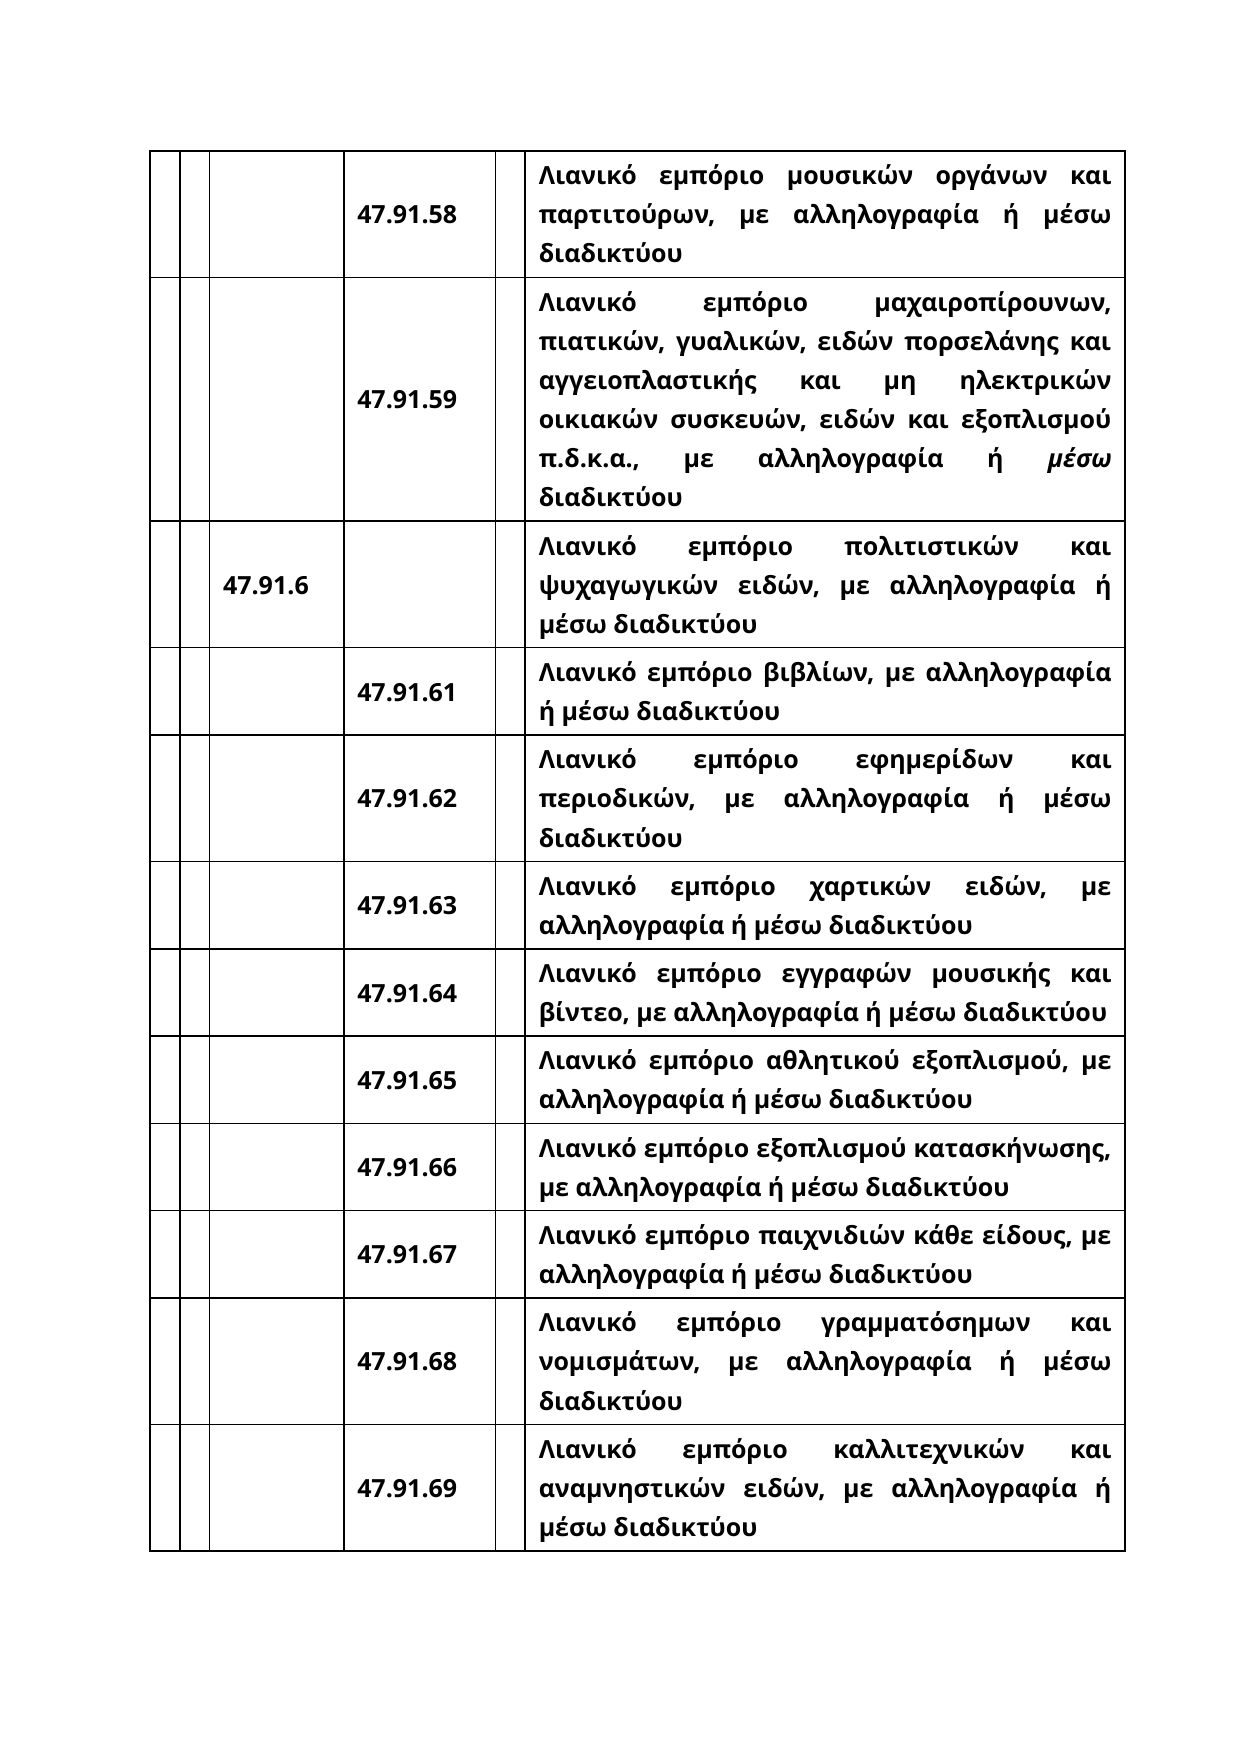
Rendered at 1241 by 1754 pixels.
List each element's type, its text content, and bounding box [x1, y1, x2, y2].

table_cell 47.91.64 [345, 950, 495, 1035]
table_cell Λιανικό εμπόριο μουσικών οργάνων και παρτιτούρων, με αλληλογραφία ή μέσω διαδικτύου [526, 152, 1124, 276]
table_cell Λιανικό εμπόριο εξοπλισμού κατασκήνωσης, με αλληλογραφία ή μέσω διαδικτύου [526, 1124, 1124, 1210]
table_cell [151, 1425, 179, 1550]
table_cell [151, 736, 179, 861]
table_cell 47.91.6 [210, 522, 343, 647]
table_cell 47.91.69 [345, 1425, 495, 1550]
table_cell [210, 950, 343, 1035]
table_cell [210, 1425, 343, 1550]
table_cell [496, 648, 524, 734]
table_cell Λιανικό εμπόριο αθλητικού εξοπλισμού, με αλληλογραφία ή μέσω διαδικτύου [526, 1037, 1124, 1122]
table_cell [210, 278, 343, 520]
table_cell [496, 152, 524, 276]
table_cell [151, 950, 179, 1035]
table_cell [151, 1124, 179, 1210]
table_cell 47.91.61 [345, 648, 495, 734]
table_cell [496, 1425, 524, 1550]
table_cell [210, 1037, 343, 1122]
table_cell [210, 1211, 343, 1297]
table_cell 47.91.58 [345, 152, 495, 276]
table_cell [181, 1037, 209, 1122]
table_cell Λιανικό εμπόριο καλλιτεχνικών και αναμνηστικών ειδών, με αλληλογραφία ή μέσω διαδικτύου [526, 1425, 1124, 1550]
table_cell [345, 522, 495, 647]
table_cell 47.91.63 [345, 862, 495, 948]
table_cell Λιανικό εμπόριο παιχνιδιών κάθε είδους, με αλληλογραφία ή μέσω διαδικτύου [526, 1211, 1124, 1297]
table_cell [181, 648, 209, 734]
table_cell [181, 1299, 209, 1423]
table_cell [151, 278, 179, 520]
table_cell [151, 152, 179, 276]
table_cell Λιανικό εμπόριο εγγραφών μουσικής και βίντεο, με αλληλογραφία ή μέσω διαδικτύου [526, 950, 1124, 1035]
table_cell 47.91.67 [345, 1211, 495, 1297]
table_cell [210, 648, 343, 734]
table_cell [181, 152, 209, 276]
table_cell [181, 1425, 209, 1550]
table_cell [151, 1037, 179, 1122]
table_cell 47.91.65 [345, 1037, 495, 1122]
table_cell [496, 522, 524, 647]
table_cell [496, 1299, 524, 1423]
table_cell [496, 1211, 524, 1297]
table_cell [496, 1037, 524, 1122]
table_cell [151, 1299, 179, 1423]
table_cell Λιανικό εμπόριο πολιτιστικών και ψυχαγωγικών ειδών, με αλληλογραφία ή μέσω διαδικτύου [526, 522, 1124, 647]
table_cell [210, 1299, 343, 1423]
table_cell [210, 862, 343, 948]
table_cell Λιανικό εμπόριο εφημερίδων και περιοδικών, με αλληλογραφία ή μέσω διαδικτύου [526, 736, 1124, 861]
table_cell Λιανικό εμπόριο γραμματόσημων και νομισμάτων, με αλληλογραφία ή μέσω διαδικτύου [526, 1299, 1124, 1423]
table_cell [181, 950, 209, 1035]
table_cell Λιανικό εμπόριο μαχαιροπίρουνων, πιατικών, γυαλικών, ειδών πορσελάνης και αγγειοπλαστικής και μη ηλεκτρικών οικιακών συσκευών, ειδών και εξοπλισμού π.δ.κ.α., με αλληλογραφία ή μέσω διαδικτύου [526, 278, 1124, 520]
table_cell Λιανικό εμπόριο βιβλίων, με αλληλογραφία ή μέσω διαδικτύου [526, 648, 1124, 734]
table_cell [181, 736, 209, 861]
table_cell 47.91.66 [345, 1124, 495, 1210]
table_cell [210, 1124, 343, 1210]
table_cell [496, 1124, 524, 1210]
table_cell [181, 1211, 209, 1297]
table_cell [496, 950, 524, 1035]
table_cell [151, 522, 179, 647]
table_cell [151, 862, 179, 948]
table_cell 47.91.68 [345, 1299, 495, 1423]
table_cell [210, 736, 343, 861]
table_cell [496, 862, 524, 948]
table_cell [181, 278, 209, 520]
table_cell [496, 736, 524, 861]
table_cell [181, 522, 209, 647]
table_cell [151, 1211, 179, 1297]
table_cell Λιανικό εμπόριο χαρτικών ειδών, με αλληλογραφία ή μέσω διαδικτύου [526, 862, 1124, 948]
table_cell [181, 862, 209, 948]
table_cell 47.91.62 [345, 736, 495, 861]
table_cell [210, 152, 343, 276]
table_cell 47.91.59 [345, 278, 495, 520]
table_cell [496, 278, 524, 520]
table_cell [181, 1124, 209, 1210]
table_cell [151, 648, 179, 734]
